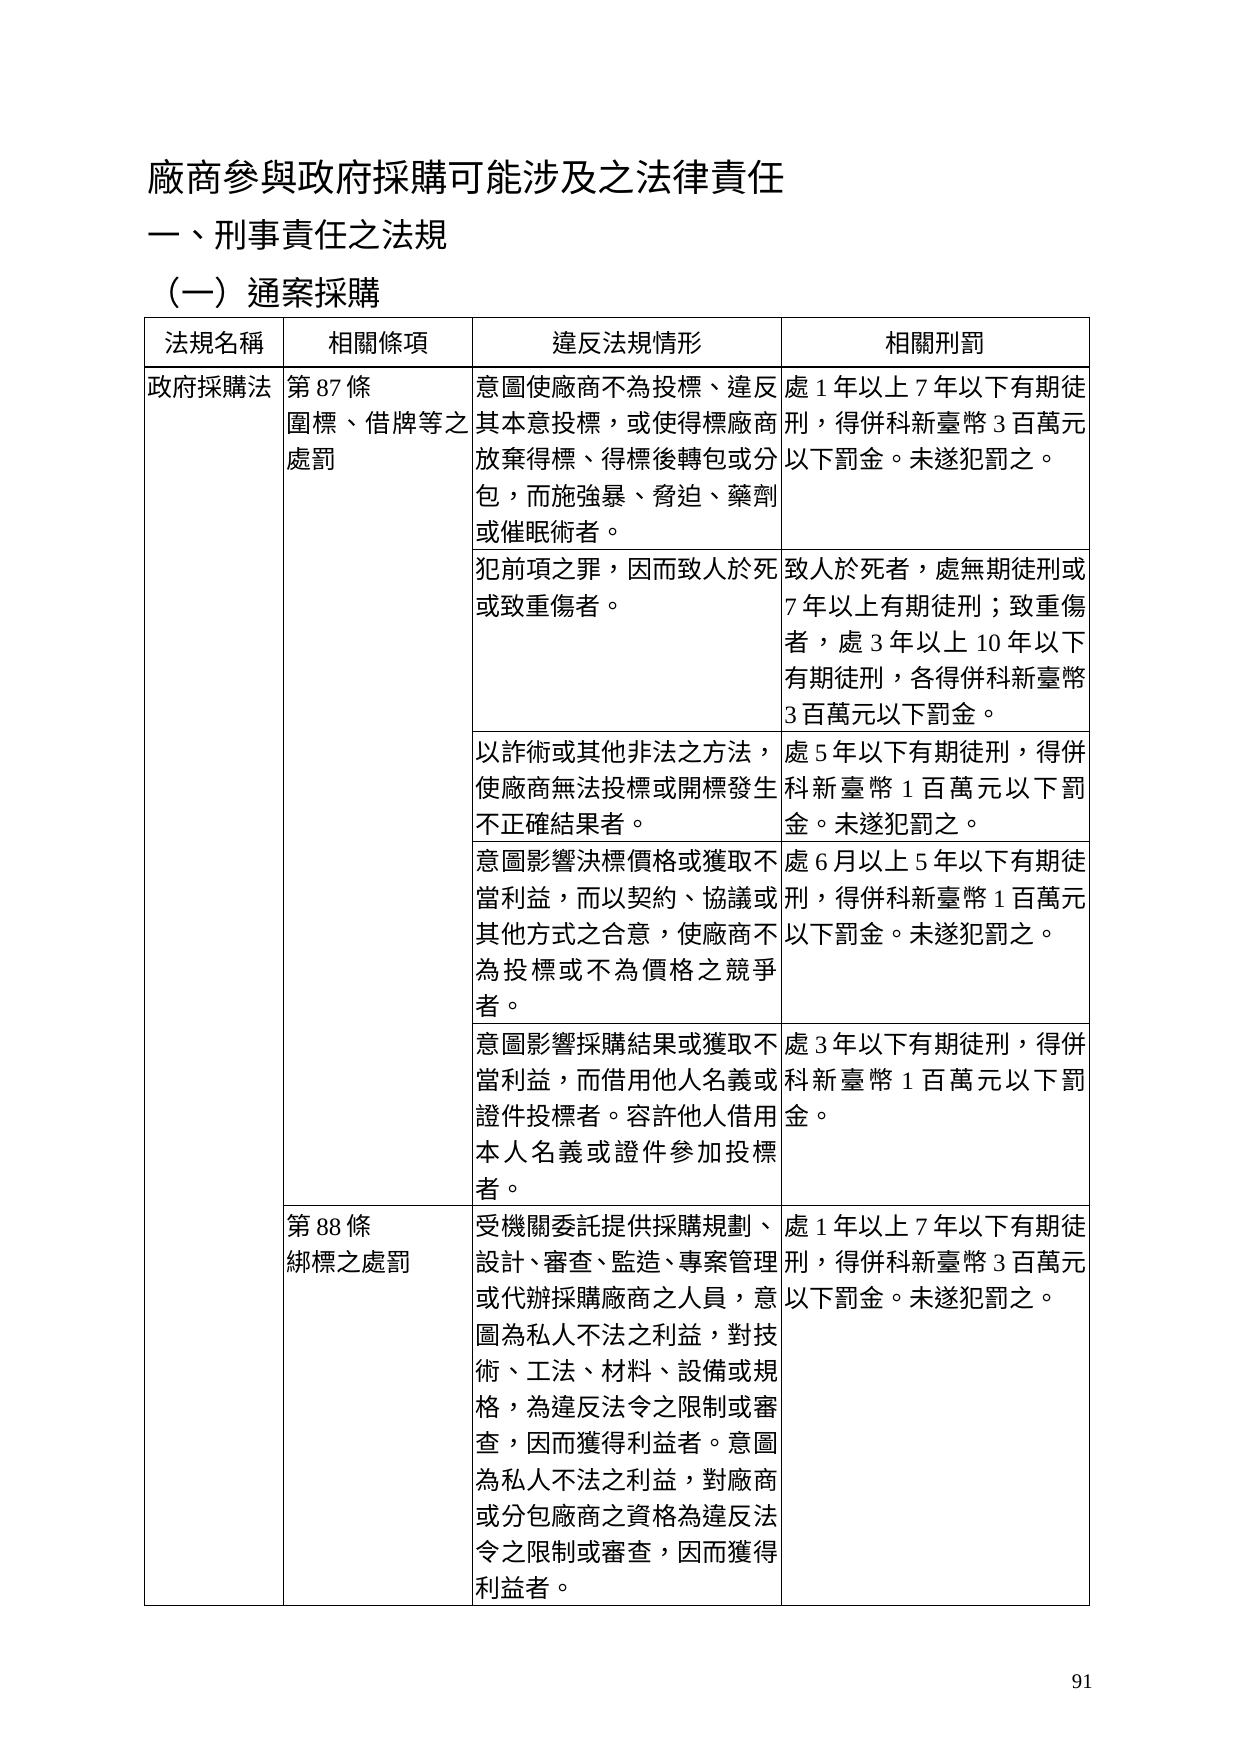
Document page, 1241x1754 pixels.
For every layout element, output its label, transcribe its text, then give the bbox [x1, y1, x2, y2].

table_header 相關條項 [284, 318, 472, 366]
table_cell 第87條 圍標、借牌等之處罰 [284, 368, 472, 1205]
table_cell 處6月以上5年以下有期徒刑，得併科新臺幣1百萬元以下罰金。未遂犯罰之。 [782, 842, 1089, 1023]
text 一、刑事責任之法規 [148, 202, 1092, 259]
text 廠商參與政府採購可能涉及之法律責任 [148, 148, 1092, 202]
table_cell 受機關委託提供採購規劃、設計、審查、監造、專案管理或代辦採購廠商之人員，意圖為私人不法之利益，對技術、工法、材料、設備或規格，為違反法令之限制或審查，因而獲得利益者。意圖為私人不法之利益，對廠商或分包廠商之資格為違反法令之限制或審查，因而獲得利益者。 [473, 1206, 781, 1605]
table_header 相關刑罰 [782, 318, 1089, 366]
table_cell 意圖影響採購結果或獲取不當利益，而借用他人名義或證件投標者。容許他人借用本人名義或證件參加投標者。 [473, 1024, 781, 1205]
table_cell 致人於死者，處無期徒刑或7年以上有期徒刑；致重傷者，處3年以上10年以下有期徒刑，各得併科新臺幣3百萬元以下罰金。 [782, 550, 1089, 731]
table_cell 犯前項之罪，因而致人於死或致重傷者。 [473, 550, 781, 731]
table_cell 處1年以上7年以下有期徒刑，得併科新臺幣3百萬元以下罰金。未遂犯罰之。 [782, 368, 1089, 549]
table_cell 政府採購法 [145, 368, 283, 1605]
table_header 法規名稱 [145, 318, 283, 366]
table_cell 處3年以下有期徒刑，得併科新臺幣1百萬元以下罰金。 [782, 1024, 1089, 1205]
table_cell 處5年以下有期徒刑，得併科新臺幣1百萬元以下罰金。未遂犯罰之。 [782, 732, 1089, 841]
table_cell 以詐術或其他非法之方法，使廠商無法投標或開標發生不正確結果者。 [473, 732, 781, 841]
table_cell 第88條 綁標之處罰 [284, 1206, 472, 1605]
text （一）通案採購 [148, 259, 1092, 317]
table_cell 處1年以上7年以下有期徒刑，得併科新臺幣3百萬元以下罰金。未遂犯罰之。 [782, 1206, 1089, 1605]
table_cell 意圖影響決標價格或獲取不當利益，而以契約、協議或其他方式之合意，使廠商不為投標或不為價格之競爭者。 [473, 842, 781, 1023]
table_header 違反法規情形 [473, 318, 781, 366]
table_cell 意圖使廠商不為投標、違反其本意投標，或使得標廠商放棄得標、得標後轉包或分包，而施強暴、脅迫、藥劑或催眠術者。 [473, 368, 781, 549]
